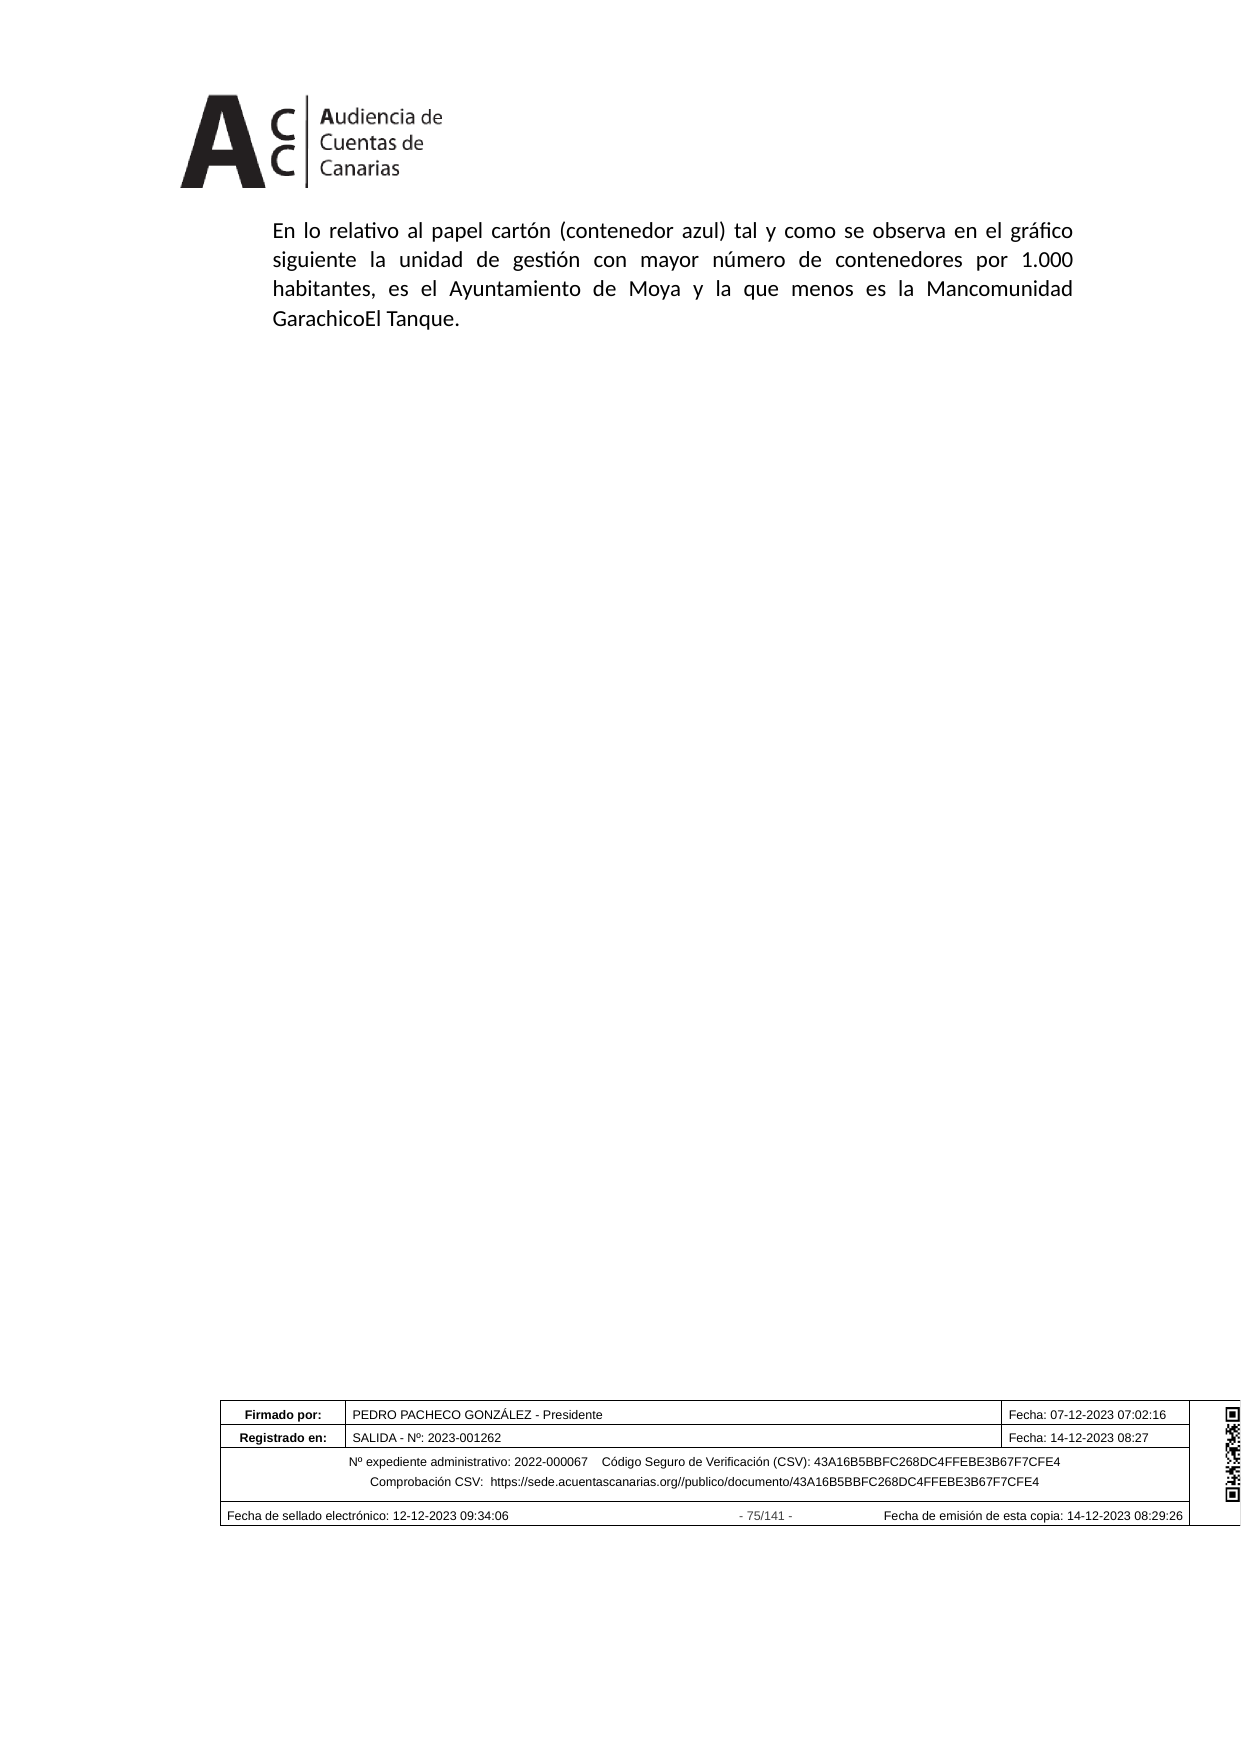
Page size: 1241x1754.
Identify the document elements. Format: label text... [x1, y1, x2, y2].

text En lo relativo al papel cartón (contenedor azul) tal y como se observa en el gráfico siguiente la unidad de gestión con mayor número de contenedores por 1.000 habitantes, es el Ayuntamiento de Moya y la que menos es la Mancomunidad GarachicoEl Tanque. [272, 216, 1074, 332]
